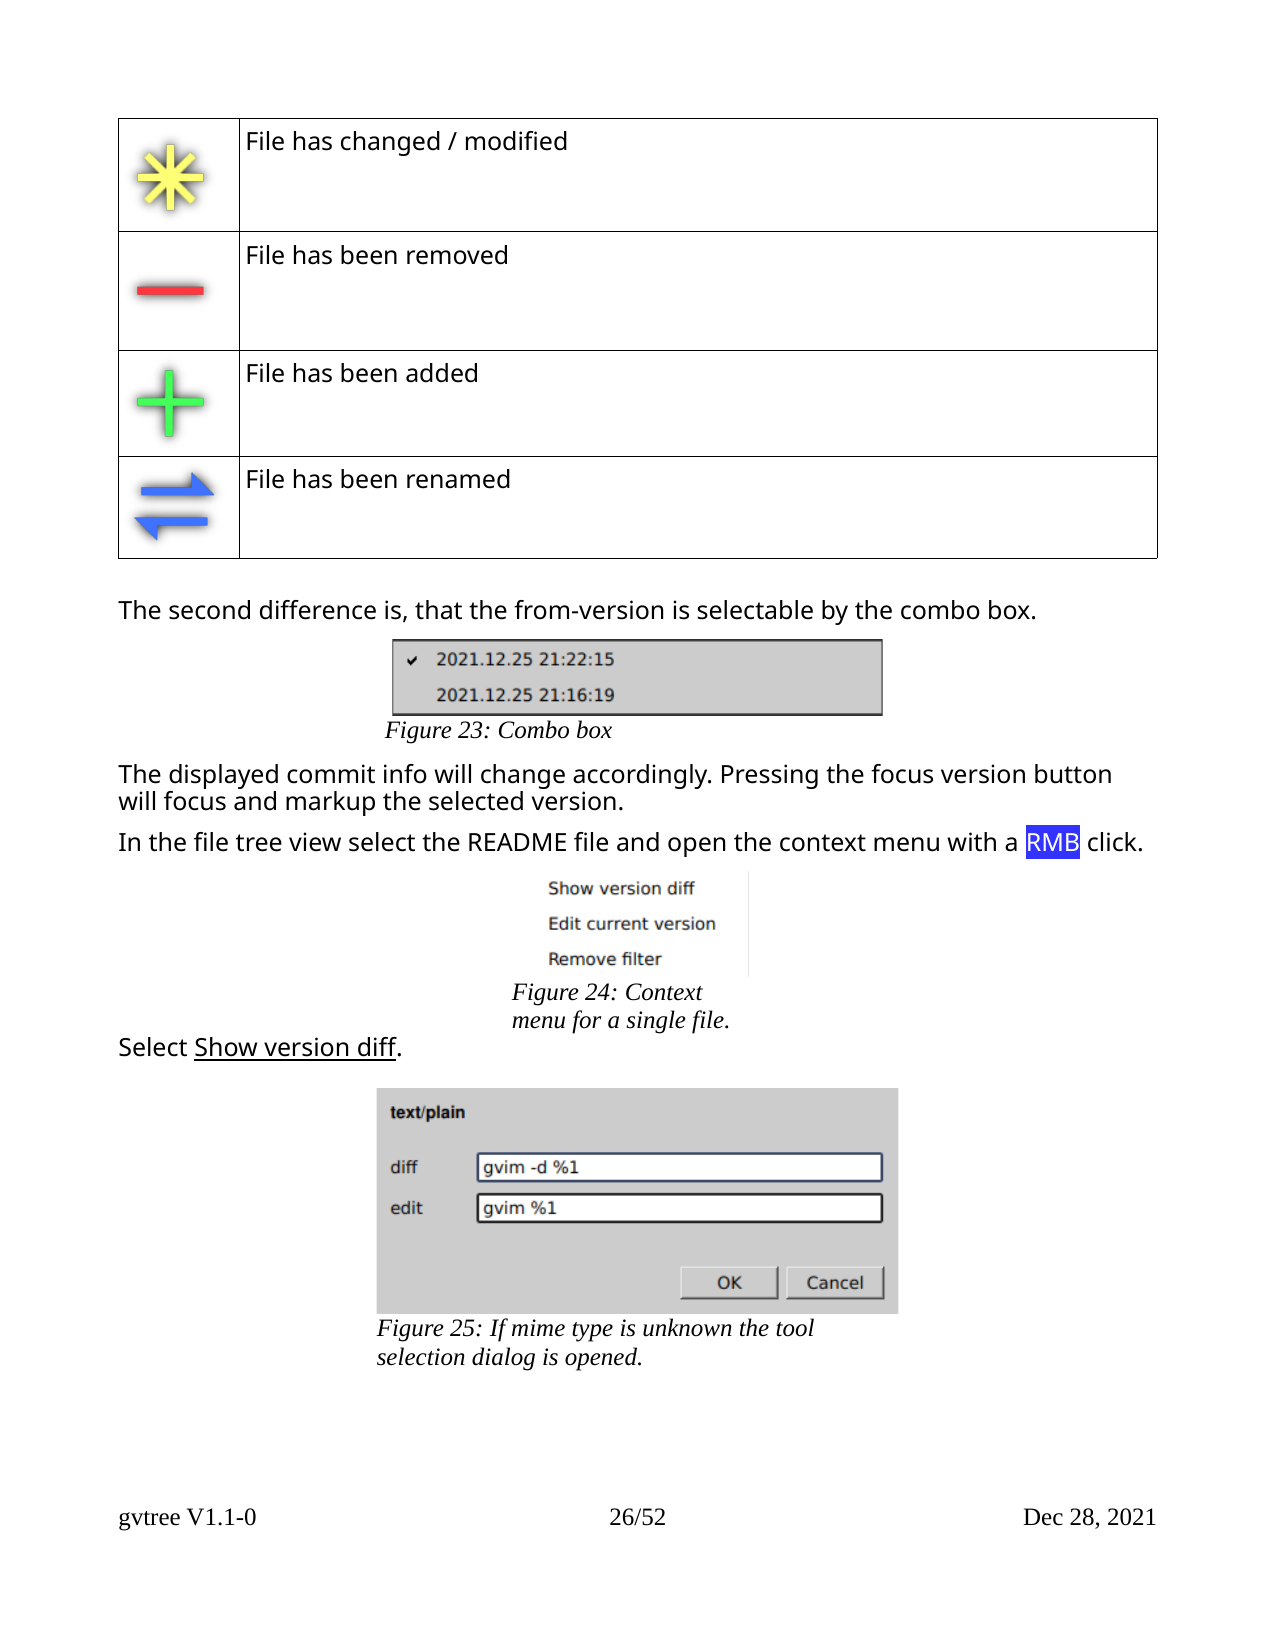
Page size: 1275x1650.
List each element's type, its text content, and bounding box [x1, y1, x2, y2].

table_cell [119, 232, 239, 350]
text Figure 24: Context menu for a single file. [512, 977, 763, 1034]
table_header [119, 119, 239, 231]
text In the file tree view select the README file and open the context menu with a RMB click. [118, 830, 1157, 857]
table_cell File has been renamed [240, 457, 1157, 557]
picture [526, 871, 749, 977]
table_header File has changed / modified [240, 119, 1157, 231]
table_cell File has been added [240, 351, 1157, 456]
table_cell File has been removed [240, 232, 1157, 350]
picture [123, 271, 218, 311]
table_cell [119, 351, 239, 456]
picture [376, 1088, 899, 1314]
table_cell [119, 457, 239, 557]
picture [392, 639, 883, 716]
picture [123, 461, 226, 552]
text The second difference is, that the from-version is selectable by the combo box. [118, 598, 1157, 625]
text Select Show version diff. [118, 1035, 1157, 1062]
picture [123, 356, 218, 451]
text Figure 25: If mime type is unknown the tool selection dialog is opened. [377, 1314, 898, 1371]
text Figure 23: Combo box [384, 716, 891, 744]
picture [123, 129, 218, 226]
text The displayed commit info will change accordingly. Pressing the focus version button will focus and markup the selected version. [118, 763, 1157, 816]
